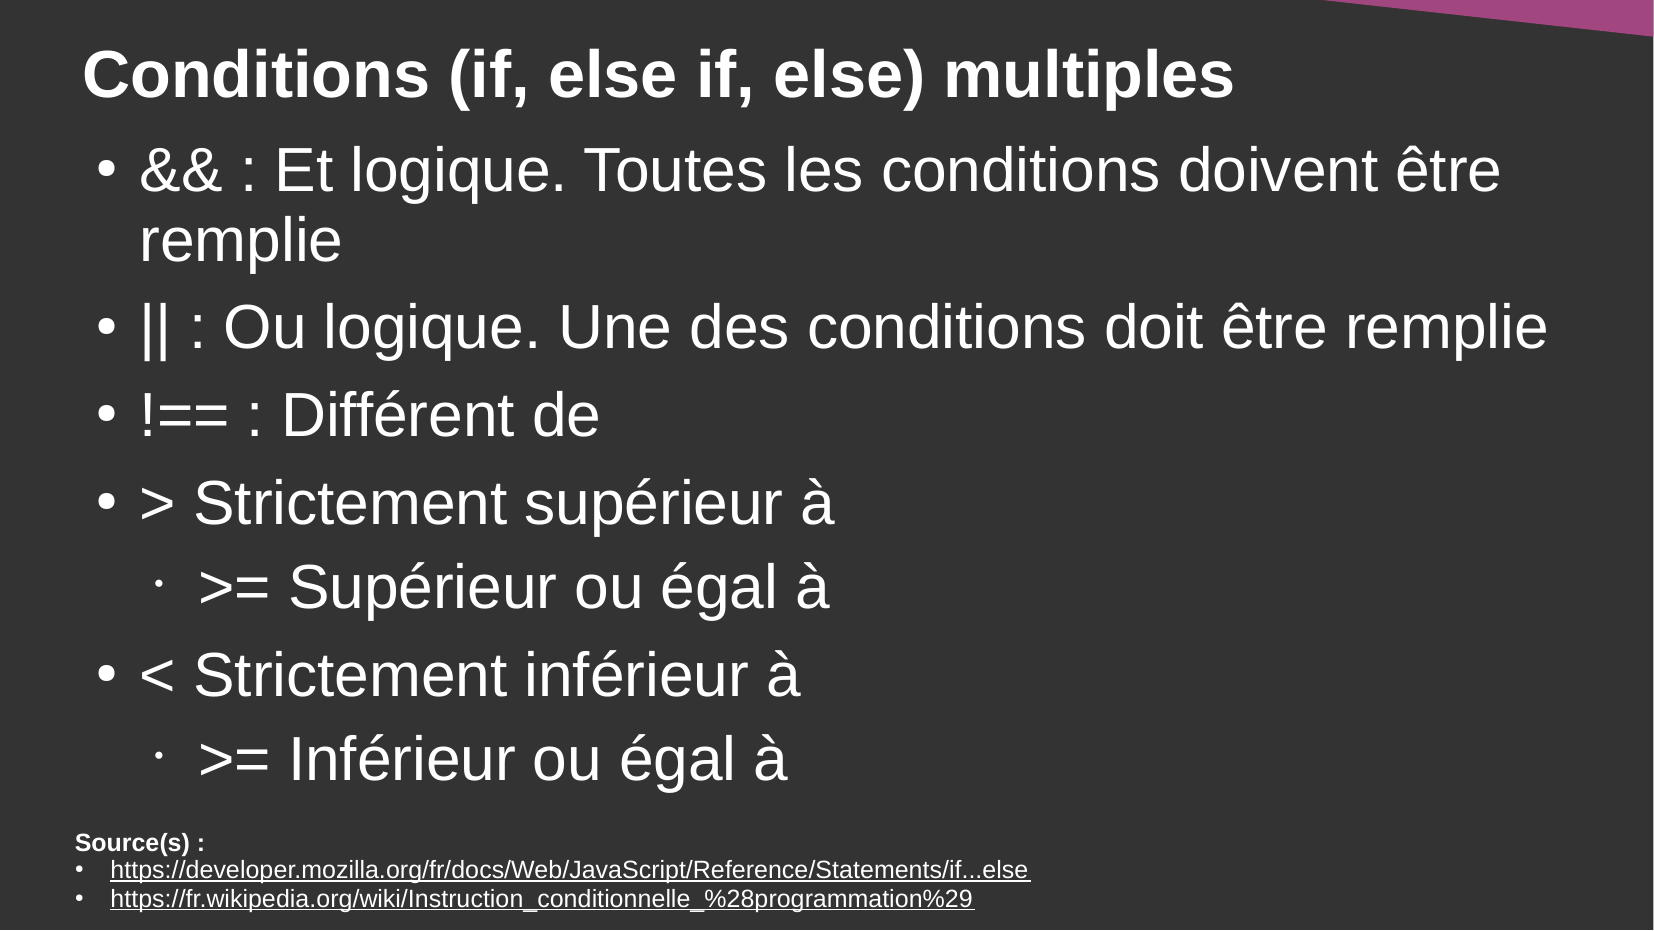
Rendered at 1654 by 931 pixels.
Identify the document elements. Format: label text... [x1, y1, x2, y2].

title Conditions (if, else if, else) multiples [82, 37, 1571, 114]
text_box [1322, 0, 1654, 37]
text_box Source(s) : https://developer.mozilla.org/fr/docs/Web/JavaScript/Reference/Statements/if...else https://fr.wikipedia.org/wiki/Instruction_conditionnelle_%28programmation%29 [60, 820, 1583, 920]
list && : Et logique. Toutes les conditions doivent être remplie || : Ou logique. Une des conditions doit être remplie !== : Différent de > Strictement supérieur à >= Supérieur ou égal à < Strictement inférieur à >= Inférieur ou égal à [80, 135, 1620, 804]
